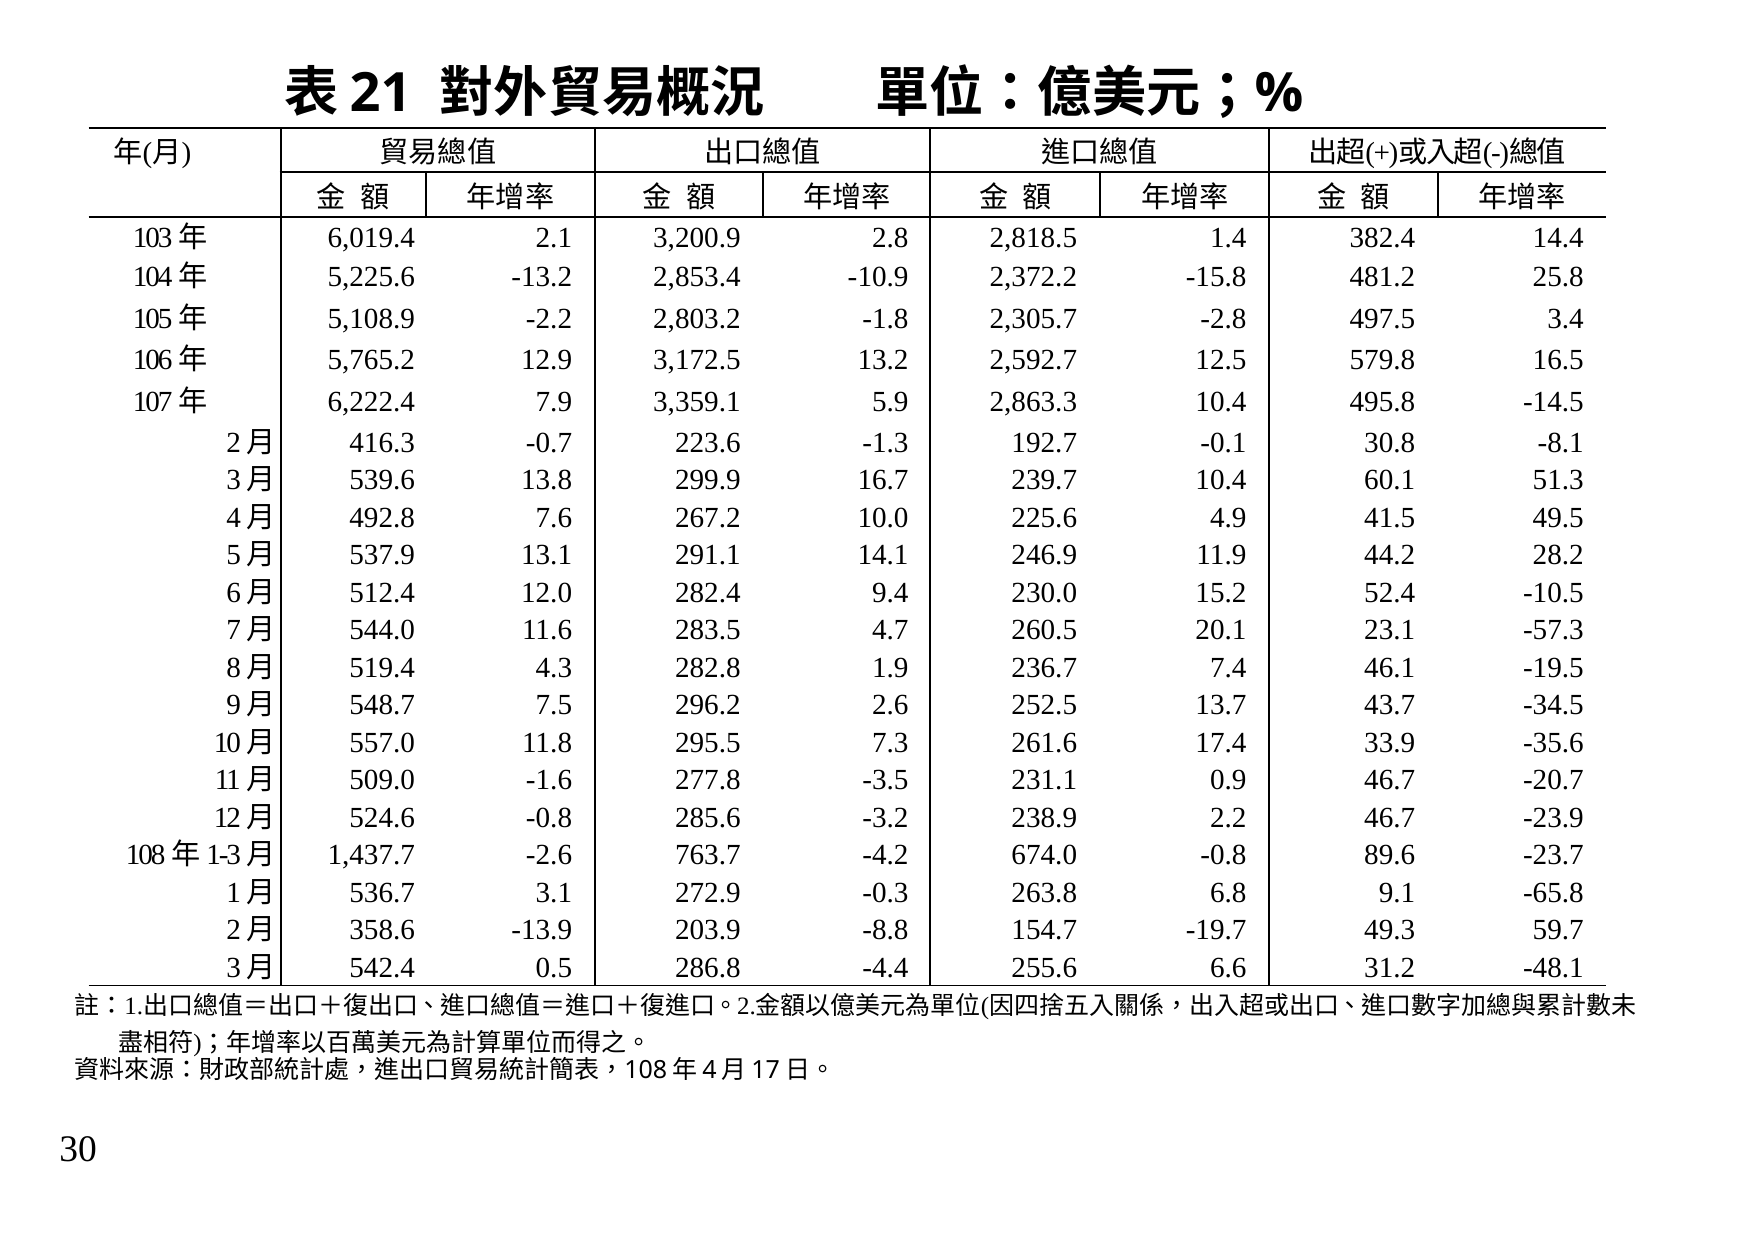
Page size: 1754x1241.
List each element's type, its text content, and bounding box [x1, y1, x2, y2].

table_cell 5,108.9 [282, 298, 426, 339]
table_cell 416.3 539.6 492.8 537.9 512.4 544.0 519.4 548.7 557.0 509.0 524.6 1,437.7 536.7 358.6 542.4 [282, 422, 426, 985]
table_cell 2,592.7 [931, 340, 1100, 381]
table_cell 481.2 [1270, 257, 1438, 298]
table_cell 2,372.2 [931, 257, 1100, 298]
table_cell 6,222.4 [282, 381, 426, 422]
table_cell 13.2 [763, 340, 929, 381]
table_cell 12.5 [1100, 340, 1268, 381]
table_cell -0.1 10.4 4.9 11.9 15.2 20.1 7.4 13.7 17.4 0.9 2.2 -0.8 6.8 -19.7 6.6 [1100, 422, 1268, 985]
subtitle 表21 對外貿易概況 單位：億美元；% [59, 48, 1636, 127]
table_cell 382.4 [1270, 218, 1438, 257]
table_cell 2,803.2 [596, 298, 763, 339]
table_cell 金 額 [931, 173, 1099, 216]
table_cell 14.4 [1438, 218, 1606, 257]
table_cell 2,863.3 [931, 381, 1100, 422]
table_cell 497.5 [1270, 298, 1438, 339]
table_cell 3,359.1 [596, 381, 763, 422]
table_cell 6,019.4 [282, 218, 426, 257]
table_cell 3.4 [1438, 298, 1606, 339]
table_cell 5,225.6 [282, 257, 426, 298]
table_cell 223.6 299.9 267.2 291.1 282.4 283.5 282.8 296.2 295.5 277.8 285.6 763.7 272.9 203.9 286.8 [596, 422, 763, 985]
table_cell -1.8 [763, 298, 929, 339]
table_cell -2.8 [1100, 298, 1268, 339]
table_cell 2,818.5 [931, 218, 1100, 257]
table_cell -10.9 [763, 257, 929, 298]
table_cell 103年 [89, 218, 280, 257]
table_cell 年增率 [1439, 173, 1606, 216]
table_cell -8.1 51.3 49.5 28.2 -10.5 -57.3 -19.5 -34.5 -35.6 -20.7 -23.9 -23.7 -65.8 59.7 -48.1 [1438, 422, 1606, 985]
table_cell 495.8 [1270, 381, 1438, 422]
table_cell -15.8 [1100, 257, 1268, 298]
table_cell -13.2 [426, 257, 594, 298]
table_cell 105年 [89, 298, 280, 339]
table_cell 16.5 [1438, 340, 1606, 381]
table_cell 106年 [89, 340, 280, 381]
table_cell [89, 171, 280, 216]
table_cell 年增率 [764, 173, 929, 216]
table_cell 192.7 239.7 225.6 246.9 230.0 260.5 236.7 252.5 261.6 231.1 238.9 674.0 263.8 154.7 255.6 [931, 422, 1100, 985]
table_cell 金 額 [1270, 173, 1437, 216]
table_cell 5.9 [763, 381, 929, 422]
table_cell -1.3 16.7 10.0 14.1 9.4 4.7 1.9 2.6 7.3 -3.5 -3.2 -4.2 -0.3 -8.8 -4.4 [763, 422, 929, 985]
table_cell 10.4 [1100, 381, 1268, 422]
table_cell 104年 [89, 257, 280, 298]
table_cell 金 額 [282, 173, 425, 216]
table_cell 30.8 60.1 41.5 44.2 52.4 23.1 46.1 43.7 33.9 46.7 46.7 89.6 9.1 49.3 31.2 [1270, 422, 1438, 985]
table_cell 3,172.5 [596, 340, 763, 381]
table_cell 25.8 [1438, 257, 1606, 298]
table_cell 107年 [89, 381, 280, 422]
table_cell 3,200.9 [596, 218, 763, 257]
table_cell 2,853.4 [596, 257, 763, 298]
table_header 出口總值 [596, 129, 929, 171]
table_header 出超(+)或入超(-)總值 [1270, 129, 1606, 171]
table_cell 金 額 [596, 173, 762, 216]
table_cell 年增率 [427, 173, 594, 216]
table_cell 12.9 [426, 340, 594, 381]
table_cell -0.7 13.8 7.6 13.1 12.0 11.6 4.3 7.5 11.8 -1.6 -0.8 -2.6 3.1 -13.9 0.5 [426, 422, 594, 985]
table_cell 5,765.2 [282, 340, 426, 381]
table_cell 7.9 [426, 381, 594, 422]
table_cell 1.4 [1100, 218, 1268, 257]
table_cell 2.8 [763, 218, 929, 257]
table_header 進口總值 [931, 129, 1268, 171]
table_cell 2月 3月 4月 5月 6月 7月 8月 9月 10月 11月 12月 108年1-3月 1月 2月 3月 [89, 422, 280, 985]
table_cell 2.1 [426, 218, 594, 257]
table_cell 2,305.7 [931, 298, 1100, 339]
table_cell -2.2 [426, 298, 594, 339]
table_cell 579.8 [1270, 340, 1438, 381]
table_cell 年增率 [1101, 173, 1268, 216]
table_header 年(月) [89, 129, 280, 171]
table_cell -14.5 [1438, 381, 1606, 422]
text 註：1.出口總值＝出口＋復出口、進口總值＝進口＋復進口。2.金額以億美元為單位(因四捨五入關係，出入超或出口、進口數字加總與累計數未盡相符)；年增率以百萬美元為計算單位而得之。 [74, 986, 1636, 1058]
text 資料來源：財政部統計處，進出口貿易統計簡表，108年4月17日。 [74, 1058, 1636, 1083]
table_header 貿易總值 [282, 129, 594, 171]
